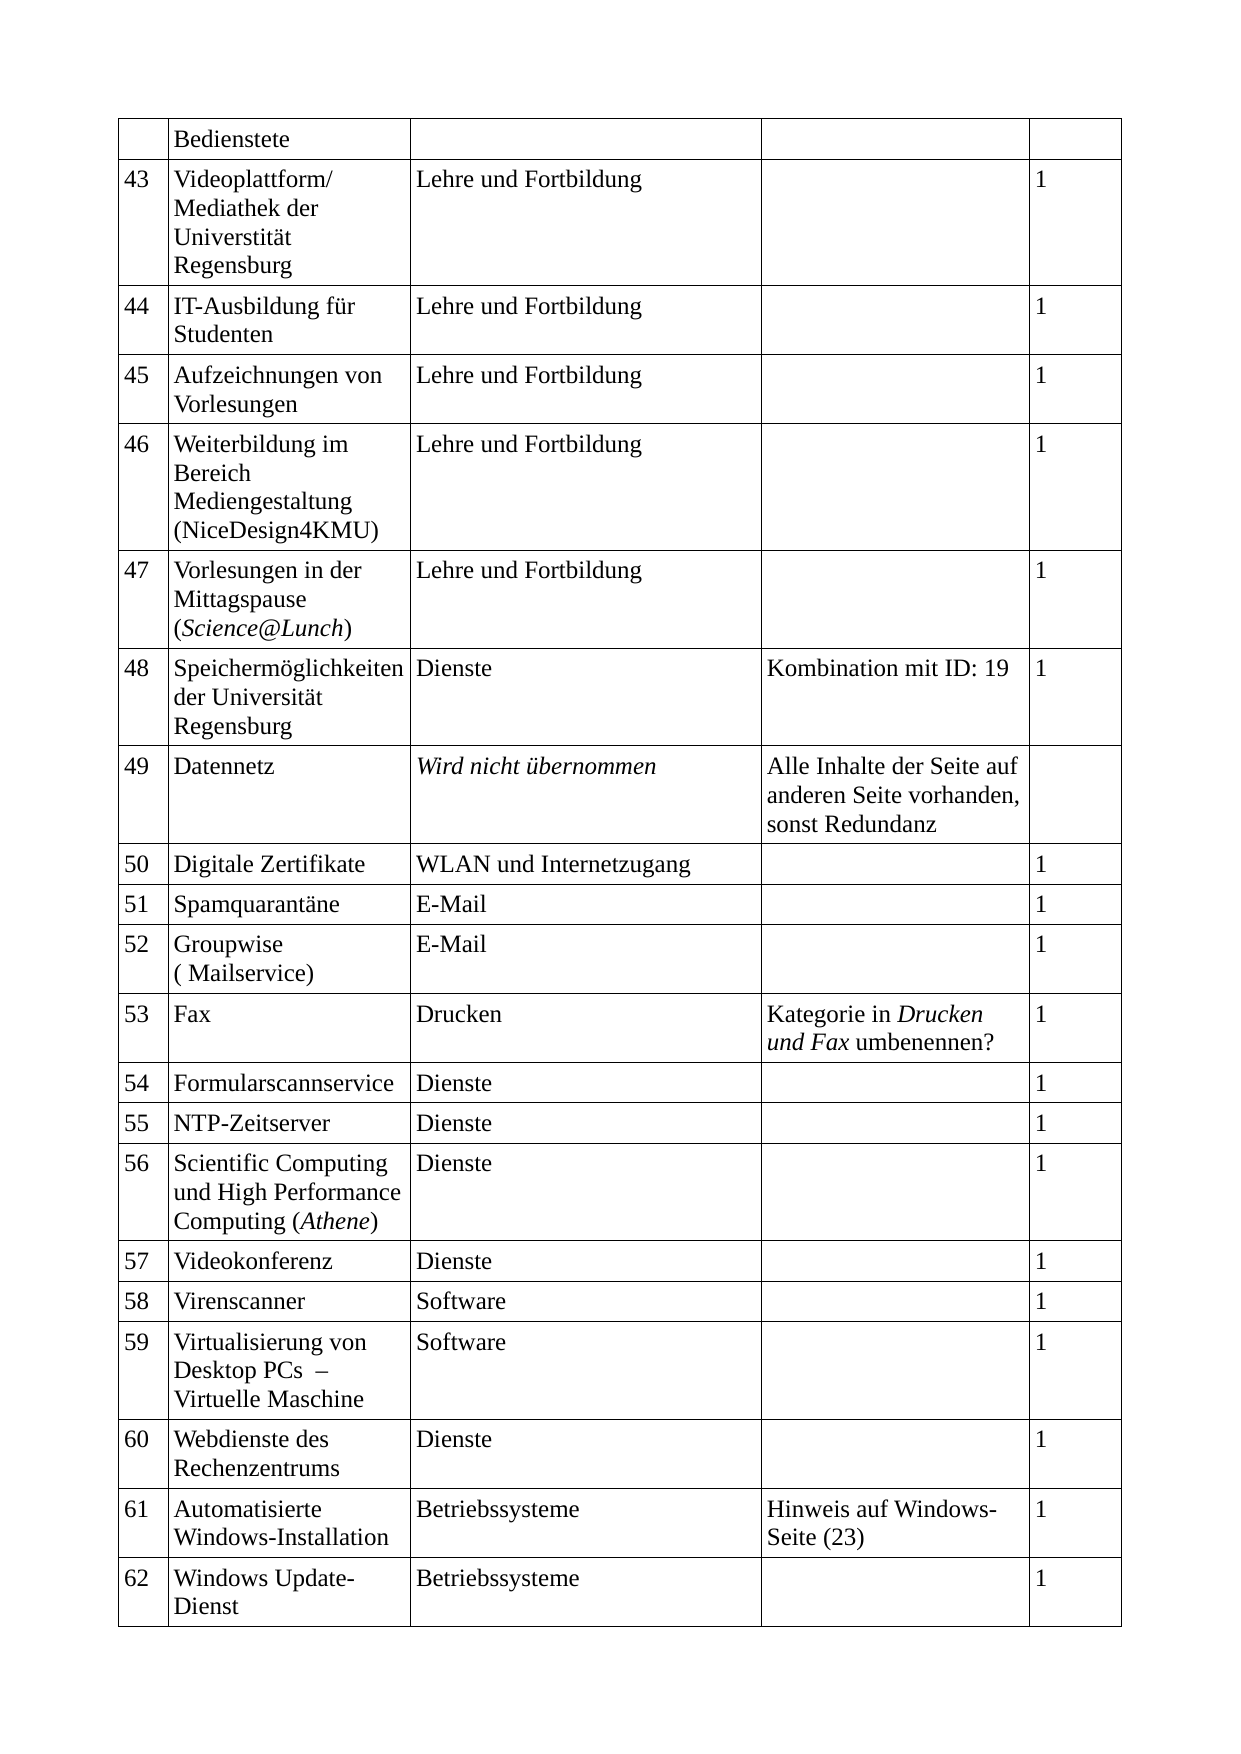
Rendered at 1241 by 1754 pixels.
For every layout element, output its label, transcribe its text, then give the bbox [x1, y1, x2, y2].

table_cell 1 [1030, 1489, 1121, 1557]
table_cell WLAN und Internetzugang [411, 844, 761, 883]
table_cell 1 [1030, 885, 1121, 924]
table_cell Datennetz [169, 746, 410, 843]
table_cell IT-Ausbildung für Studenten [169, 286, 410, 354]
table_cell 1 [1030, 286, 1121, 354]
table_cell Software [411, 1322, 761, 1419]
table_cell 1 [1030, 1103, 1121, 1142]
table_cell 1 [1030, 649, 1121, 745]
table_cell Spamquarantäne [169, 885, 410, 924]
table_cell [762, 1144, 1029, 1240]
table_cell Betriebssysteme [411, 1558, 761, 1626]
table_cell 1 [1030, 551, 1121, 647]
table_cell Dienste [411, 1144, 761, 1240]
table_cell 48 [119, 649, 168, 745]
table_cell [762, 1282, 1029, 1321]
table_cell Videokonferenz [169, 1241, 410, 1281]
table_cell 1 [1030, 844, 1121, 883]
table_cell [411, 119, 761, 158]
table_cell [762, 286, 1029, 354]
table_cell 44 [119, 286, 168, 354]
table_cell Kategorie in Drucken und Fax umbenennen? [762, 994, 1029, 1062]
table_cell 45 [119, 355, 168, 423]
table_cell 1 [1030, 355, 1121, 423]
table_cell Kombination mit ID: 19 [762, 649, 1029, 745]
table_cell [762, 424, 1029, 550]
table_cell [762, 355, 1029, 423]
table_cell Webdienste des Rechenzentrums [169, 1420, 410, 1488]
table_cell Dienste [411, 1063, 761, 1102]
table_cell 60 [119, 1420, 168, 1488]
table_cell Scientific Computing und High Performance Computing (Athene) [169, 1144, 410, 1240]
table_cell Software [411, 1282, 761, 1321]
table_cell 51 [119, 885, 168, 924]
table_cell Formularscannservice [169, 1063, 410, 1102]
table_cell Groupwise ( Mailservice) [169, 925, 410, 993]
table_cell Automatisierte Windows-Installation [169, 1489, 410, 1557]
table_cell Lehre und Fortbildung [411, 424, 761, 550]
table_cell 47 [119, 551, 168, 647]
table_cell Drucken [411, 994, 761, 1062]
table_cell 1 [1030, 424, 1121, 550]
table_cell 1 [1030, 994, 1121, 1062]
table_cell Windows Update-Dienst [169, 1558, 410, 1626]
table_cell [762, 551, 1029, 647]
table_cell 1 [1030, 1420, 1121, 1488]
table_cell Digitale Zertifikate [169, 844, 410, 883]
table_cell Videoplattform/Mediathek der Universtität Regensburg [169, 160, 410, 285]
table_cell 1 [1030, 1144, 1121, 1240]
table_cell [119, 119, 168, 158]
table_cell 62 [119, 1558, 168, 1626]
table_cell [762, 925, 1029, 993]
table_cell [1030, 119, 1121, 158]
table_cell 1 [1030, 1063, 1121, 1102]
table_cell 61 [119, 1489, 168, 1557]
table_cell Aufzeichnungen von Vorlesungen [169, 355, 410, 423]
table_cell [762, 119, 1029, 158]
table_cell Lehre und Fortbildung [411, 286, 761, 354]
table_cell 54 [119, 1063, 168, 1102]
table_cell Dienste [411, 1420, 761, 1488]
table_cell Fax [169, 994, 410, 1062]
table_cell 57 [119, 1241, 168, 1281]
table_cell 58 [119, 1282, 168, 1321]
table_cell E-Mail [411, 885, 761, 924]
table_cell Hinweis auf Windows-Seite (23) [762, 1489, 1029, 1557]
table_cell [762, 1322, 1029, 1419]
table_cell [762, 885, 1029, 924]
table_cell 50 [119, 844, 168, 883]
table_cell Betriebssysteme [411, 1489, 761, 1557]
table_cell Lehre und Fortbildung [411, 551, 761, 647]
table_cell 53 [119, 994, 168, 1062]
table_cell [762, 844, 1029, 883]
table_cell [762, 1558, 1029, 1626]
table_cell Lehre und Fortbildung [411, 355, 761, 423]
table_cell [762, 1420, 1029, 1488]
table_cell Lehre und Fortbildung [411, 160, 761, 285]
table_cell 1 [1030, 1558, 1121, 1626]
table_cell Bedienstete [169, 119, 410, 158]
table_cell 1 [1030, 1241, 1121, 1281]
table_cell 52 [119, 925, 168, 993]
table_cell E-Mail [411, 925, 761, 993]
table_cell Vorlesungen in der Mittagspause (Science@Lunch) [169, 551, 410, 647]
table_cell Speichermöglichkeiten der Universität Regensburg [169, 649, 410, 745]
table_cell NTP-Zeitserver [169, 1103, 410, 1142]
table_cell 56 [119, 1144, 168, 1240]
table_cell [762, 1241, 1029, 1281]
table_cell Dienste [411, 1241, 761, 1281]
table_cell 59 [119, 1322, 168, 1419]
table_cell Weiterbildung im Bereich Mediengestaltung (NiceDesign4KMU) [169, 424, 410, 550]
table_cell 46 [119, 424, 168, 550]
table_cell Virtualisierung von Desktop PCs – Virtuelle Maschine [169, 1322, 410, 1419]
table_cell 1 [1030, 1322, 1121, 1419]
table_cell [762, 1063, 1029, 1102]
table_cell 55 [119, 1103, 168, 1142]
table_cell Virenscanner [169, 1282, 410, 1321]
table_cell Dienste [411, 1103, 761, 1142]
table_cell Dienste [411, 649, 761, 745]
table_cell Wird nicht übernommen [411, 746, 761, 843]
table_cell 1 [1030, 1282, 1121, 1321]
table_cell 43 [119, 160, 168, 285]
table_cell [762, 160, 1029, 285]
table_cell 49 [119, 746, 168, 843]
table_cell [762, 1103, 1029, 1142]
table_cell 1 [1030, 925, 1121, 993]
table_cell [1030, 746, 1121, 843]
table_cell Alle Inhalte der Seite auf anderen Seite vorhanden, sonst Redundanz [762, 746, 1029, 843]
table_cell 1 [1030, 160, 1121, 285]
